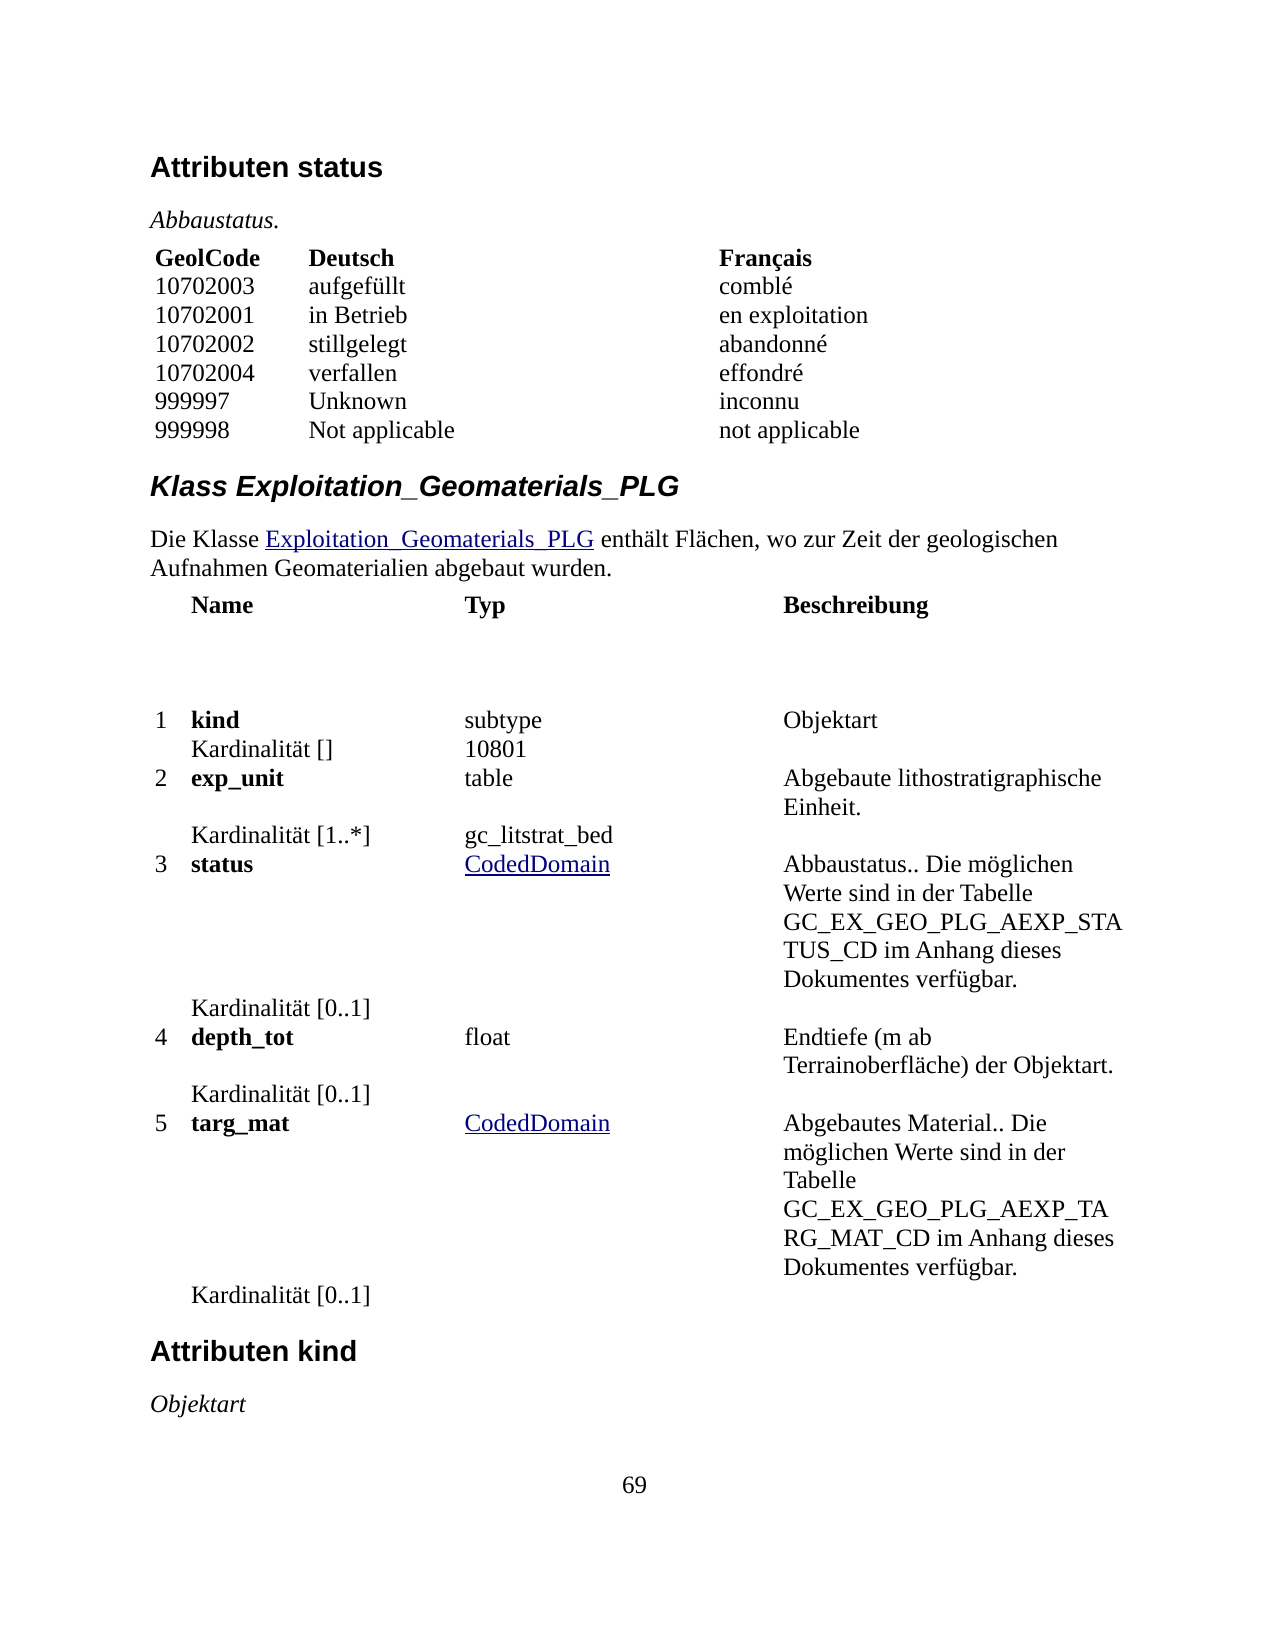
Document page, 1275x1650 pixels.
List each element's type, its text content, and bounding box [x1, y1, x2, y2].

table_cell 10702003 [150, 271, 304, 300]
table_cell [150, 993, 186, 1022]
table_cell exp_unit [186, 763, 460, 820]
table_cell [460, 993, 779, 1022]
table_cell in Betrieb [304, 300, 714, 329]
table_cell [150, 1280, 186, 1309]
table_cell Kardinalität [] [186, 734, 460, 763]
table_cell [779, 1079, 1125, 1108]
table_cell effondré [714, 358, 1125, 386]
table_cell stillgelegt [304, 329, 714, 358]
table_cell status [186, 849, 460, 993]
table_cell 10702002 [150, 329, 304, 358]
table_cell table [460, 763, 779, 820]
table_cell [150, 734, 186, 763]
table_cell depth_tot [186, 1022, 460, 1079]
table_header GeolCode [150, 243, 304, 271]
table_cell Unknown [304, 386, 714, 415]
table_cell CodedDomain [460, 1108, 779, 1280]
table_cell Kardinalität [1..*] [186, 820, 460, 849]
table_cell [150, 1079, 186, 1108]
table_cell Endtiefe (m ab Terrainoberfläche) der Objektart. [779, 1022, 1125, 1079]
table_cell Not applicable [304, 415, 714, 444]
table_cell abandonné [714, 329, 1125, 358]
table_cell Abbaustatus.. Die möglichen Werte sind in der Tabelle GC_EX_GEO_PLG_AEXP_STATUS_CD im Anhang dieses Dokumentes verfügbar. [779, 849, 1125, 993]
subtitle Attributen kind [150, 1334, 1125, 1368]
table_cell comblé [714, 271, 1125, 300]
text Abbaustatus. [150, 205, 1125, 234]
table_cell 3 [150, 849, 186, 993]
table_cell Abgebautes Material.. Die möglichen Werte sind in der Tabelle GC_EX_GEO_PLG_AEXP_TARG_MAT_CD im Anhang dieses Dokumentes verfügbar. [779, 1108, 1125, 1280]
table_cell 10702001 [150, 300, 304, 329]
table_cell 10702004 [150, 358, 304, 386]
table_cell float [460, 1022, 779, 1079]
table_cell [779, 993, 1125, 1022]
table_cell [779, 820, 1125, 849]
table_cell gc_litstrat_bed [460, 820, 779, 849]
table_cell 4 [150, 1022, 186, 1079]
table_cell subtype [460, 705, 779, 734]
table_cell CodedDomain [460, 849, 779, 993]
table_cell 10801 [460, 734, 779, 763]
table_cell Kardinalität [0..1] [186, 993, 460, 1022]
table_header Deutsch [304, 243, 714, 271]
table_cell 1 [150, 705, 186, 734]
table_header Name [186, 590, 460, 705]
table_cell Kardinalität [0..1] [186, 1280, 460, 1309]
table_cell [460, 1280, 779, 1309]
table_cell [779, 734, 1125, 763]
table_cell 5 [150, 1108, 186, 1280]
table_cell 999998 [150, 415, 304, 444]
text Die Klasse Exploitation_Geomaterials_PLG enthält Flächen, wo zur Zeit der geologischen Aufnahmen Geomaterialien abgebaut wurden. [150, 524, 1125, 581]
text Objektart [150, 1389, 1125, 1418]
table_header Beschreibung [779, 590, 1125, 705]
table_cell [460, 1079, 779, 1108]
table_header Français [714, 243, 1125, 271]
table_header Typ [460, 590, 779, 705]
table_cell inconnu [714, 386, 1125, 415]
table_cell aufgefüllt [304, 271, 714, 300]
table_cell [150, 820, 186, 849]
table_cell Kardinalität [0..1] [186, 1079, 460, 1108]
table_cell en exploitation [714, 300, 1125, 329]
table_cell 2 [150, 763, 186, 820]
table_cell 999997 [150, 386, 304, 415]
table_cell verfallen [304, 358, 714, 386]
table_cell [779, 1280, 1125, 1309]
table_cell Abgebaute lithostratigraphische Einheit. [779, 763, 1125, 820]
table_cell not applicable [714, 415, 1125, 444]
table_cell targ_mat [186, 1108, 460, 1280]
table_header [150, 590, 186, 705]
subtitle Klass Exploitation_Geomaterials_PLG [150, 469, 1125, 502]
table_cell kind [186, 705, 460, 734]
subtitle Attributen status [150, 150, 1125, 183]
table_cell Objektart [779, 705, 1125, 734]
